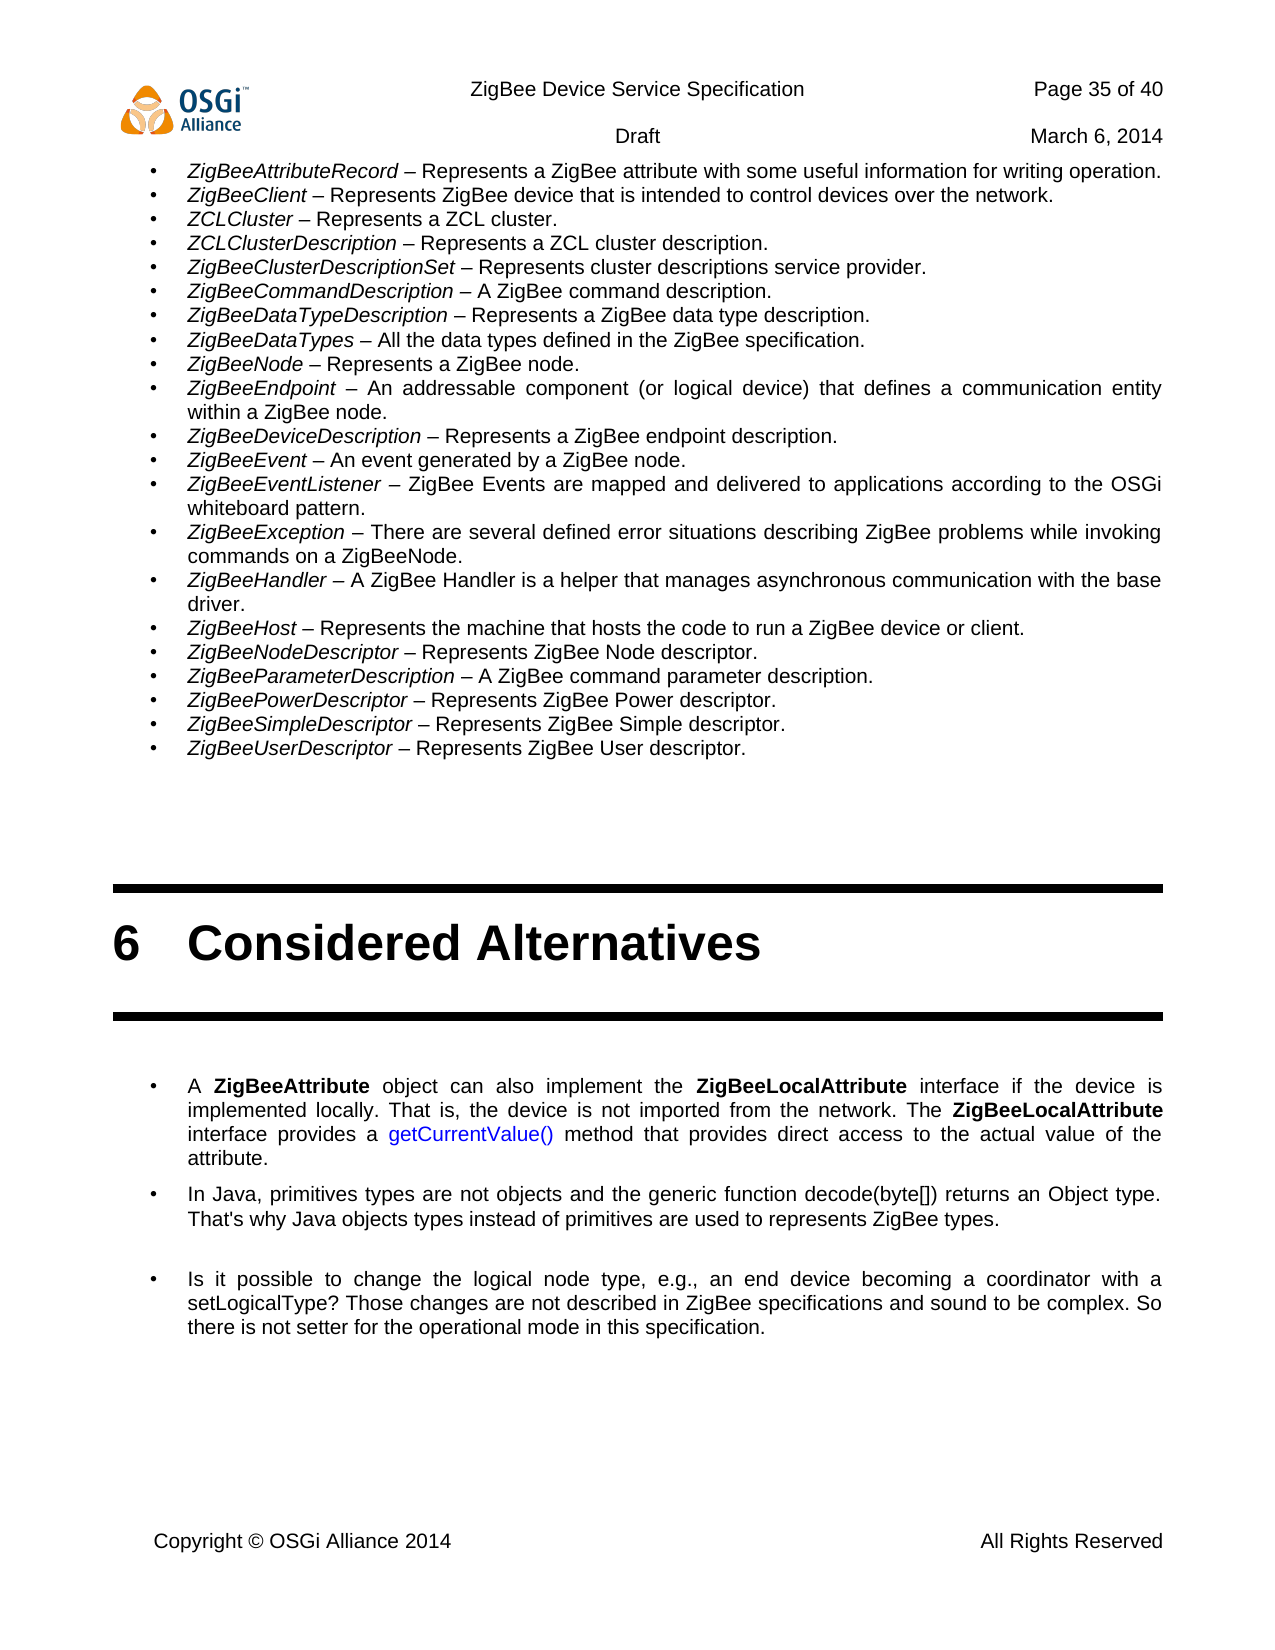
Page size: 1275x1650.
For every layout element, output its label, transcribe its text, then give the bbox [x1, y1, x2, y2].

list ZCLClusterDescription – Represents a ZCL cluster description. [150, 231, 1163, 255]
list ZCLCluster – Represents a ZCL cluster. [150, 207, 1163, 231]
list ZigBeeDataTypeDescription – Represents a ZigBee data type description. [150, 303, 1163, 327]
list ZigBeeUserDescriptor – Represents ZigBee User descriptor. [150, 736, 1163, 760]
list In Java, primitives types are not objects and the generic function decode(byte[]) returns an Object type. That's why Java objects types instead of primitives are used to represents ZigBee types. [150, 1182, 1163, 1230]
list ZigBeeHost – Represents the machine that hosts the code to run a ZigBee device or client. [150, 616, 1163, 640]
list ZigBeeCommandDescription – A ZigBee command description. [150, 279, 1163, 303]
list ZigBeeDeviceDescription – Represents a ZigBee endpoint description. [150, 423, 1163, 448]
list A ZigBeeAttribute object can also implement the ZigBeeLocalAttribute interface if the device is implemented locally. That is, the device is not imported from the network. The ZigBeeLocalAttribute interface provides a getCurrentValue() method that provides direct access to the actual value of the attribute. [150, 1074, 1163, 1170]
subtitle Considered Alternatives [112, 885, 1163, 1021]
list ZigBeeClient – Represents ZigBee device that is intended to control devices over the network. [150, 183, 1163, 207]
list ZigBeeEventListener – ZigBee Events are mapped and delivered to applications according to the OSGi whiteboard pattern. [150, 472, 1163, 520]
list ZigBeeParameterDescription – A ZigBee command parameter description. [150, 664, 1163, 688]
list ZigBeeEndpoint – An addressable component (or logical device) that defines a communication entity within a ZigBee node. [150, 376, 1163, 423]
list ZigBeeEvent – An event generated by a ZigBee node. [150, 448, 1163, 472]
list ZigBeePowerDescriptor – Represents ZigBee Power descriptor. [150, 688, 1163, 712]
picture [113, 78, 257, 142]
list ZigBeeDataTypes – All the data types defined in the ZigBee specification. [150, 327, 1163, 351]
list Is it possible to change the logical node type, e.g., an end device becoming a coordinator with a setLogicalType? Those changes are not described in ZigBee specifications and sound to be complex. So there is not setter for the operational mode in this specification. [150, 1267, 1163, 1339]
list ZigBeeNodeDescriptor – Represents ZigBee Node descriptor. [150, 640, 1163, 664]
list ZigBeeException – There are several defined error situations describing ZigBee problems while invoking commands on a ZigBeeNode. [150, 520, 1163, 568]
list ZigBeeNode – Represents a ZigBee node. [150, 351, 1163, 376]
list ZigBeeSimpleDescriptor – Represents ZigBee Simple descriptor. [150, 712, 1163, 736]
list ZigBeeHandler – A ZigBee Handler is a helper that manages asynchronous communication with the base driver. [150, 568, 1163, 616]
list ZigBeeClusterDescriptionSet – Represents cluster descriptions service provider. [150, 255, 1163, 279]
list ZigBeeAttributeRecord – Represents a ZigBee attribute with some useful information for writing operation. [150, 159, 1163, 183]
